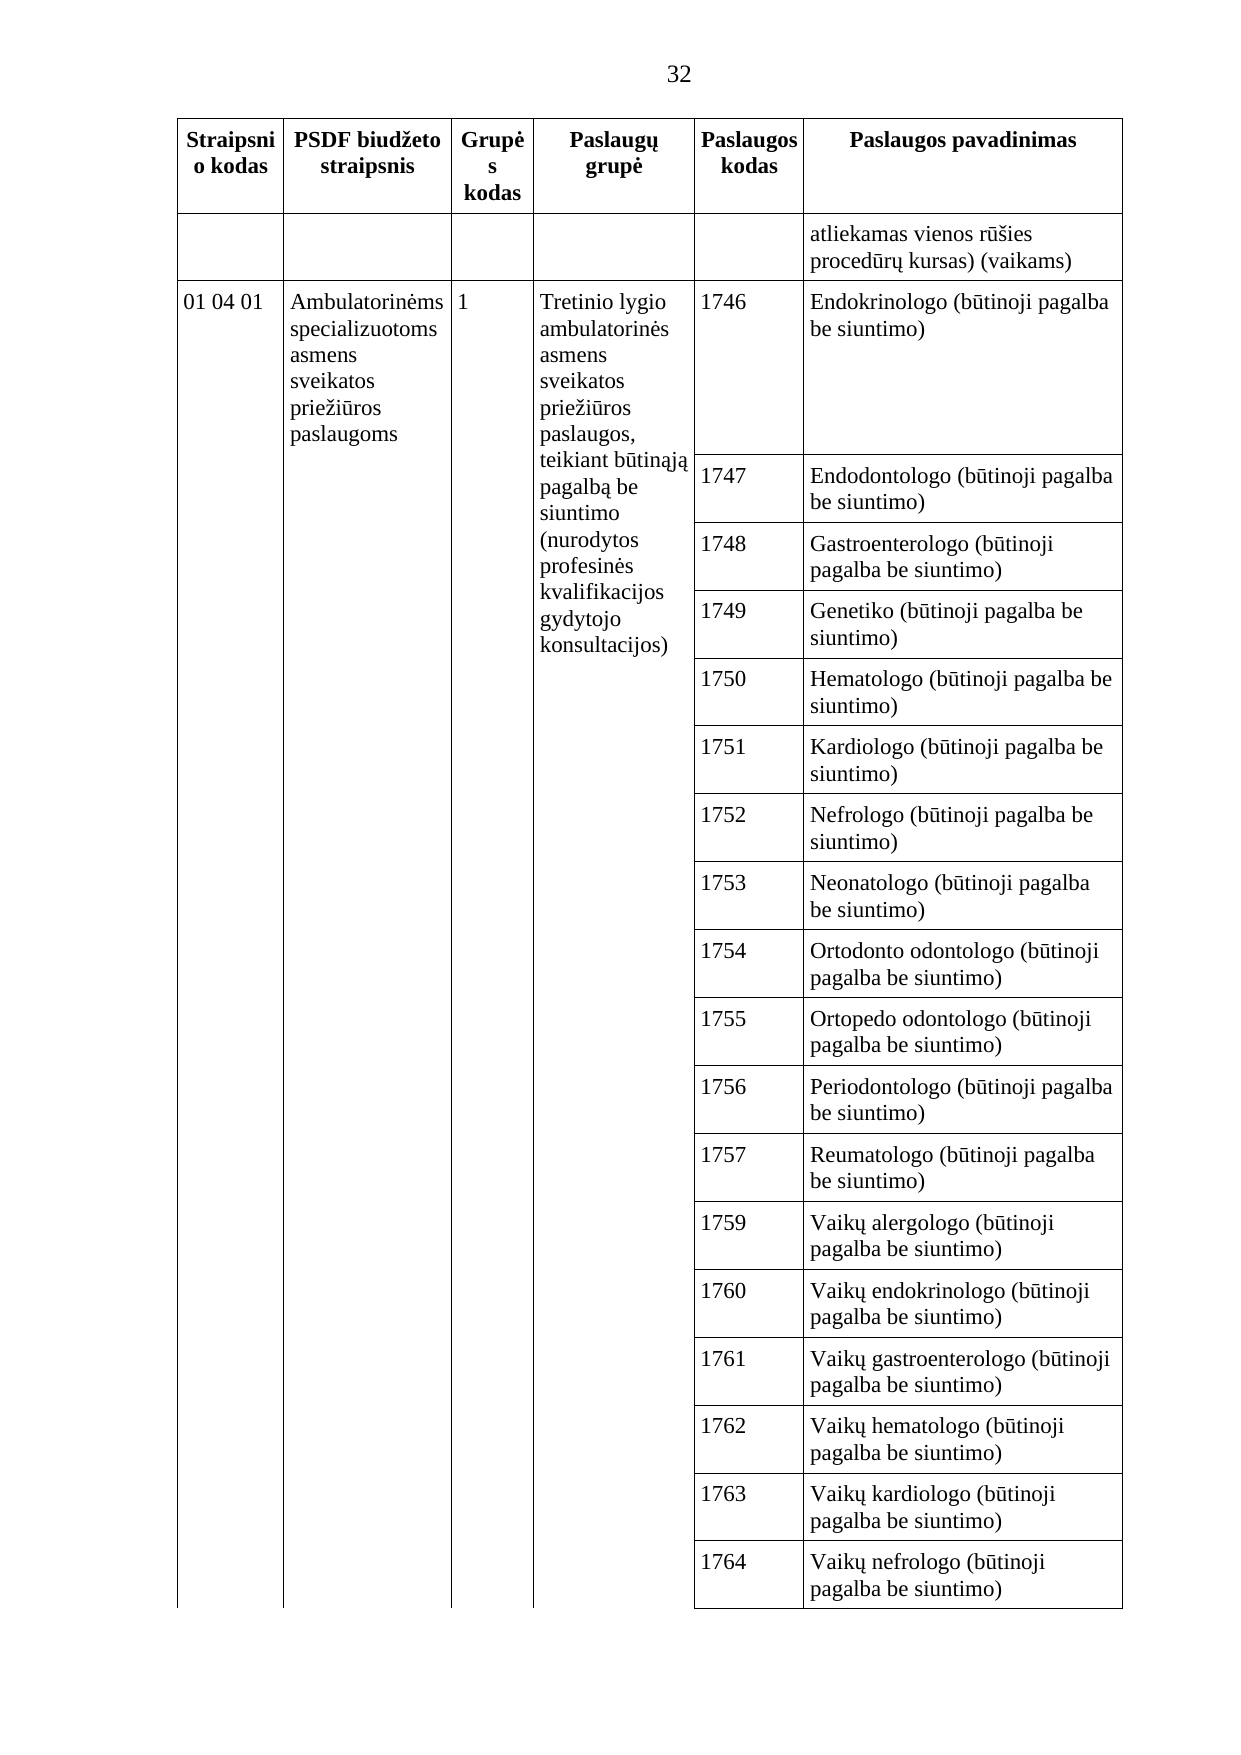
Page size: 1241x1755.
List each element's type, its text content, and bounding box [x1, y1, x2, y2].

table_header Paslaugos kodas [695, 119, 803, 212]
table_cell [452, 725, 533, 793]
table_cell Ortodonto odontologo (būtinoji pagalba be siuntimo) [804, 930, 1122, 997]
table_cell Vaikų endokrinologo (būtinoji pagalba be siuntimo) [804, 1270, 1122, 1337]
table_cell Neonatologo (būtinoji pagalba be siuntimo) [804, 862, 1122, 929]
table_cell 1757 [695, 1134, 803, 1201]
table_cell [452, 522, 533, 589]
table_cell [284, 793, 451, 861]
table_cell [534, 214, 694, 280]
table_cell 1 [452, 281, 533, 454]
table_cell 1747 [695, 455, 803, 522]
table_cell [452, 861, 533, 929]
table_cell [452, 1065, 533, 1133]
table_cell 1751 [695, 726, 803, 793]
table_cell Ortopedo odontologo (būtinoji pagalba be siuntimo) [804, 998, 1122, 1065]
table_cell [284, 1337, 451, 1404]
table_cell 1750 [695, 659, 803, 725]
table_cell Kardiologo (būtinoji pagalba be siuntimo) [804, 726, 1122, 793]
table_cell [284, 454, 451, 522]
table_cell [284, 1065, 451, 1133]
table_cell [178, 1473, 283, 1540]
table_header Paslaugų grupė [534, 119, 694, 212]
table_cell [178, 861, 283, 929]
table_cell [534, 1540, 694, 1608]
table_cell 1756 [695, 1066, 803, 1133]
table_cell [452, 1337, 533, 1404]
table_cell [534, 929, 694, 997]
table_cell [284, 929, 451, 997]
table_cell 1762 [695, 1406, 803, 1472]
table_cell 1749 [695, 591, 803, 657]
table_cell 1746 [695, 281, 803, 454]
table_cell [178, 725, 283, 793]
table_cell [284, 590, 451, 657]
table_cell [452, 793, 533, 861]
table_cell Vaikų gastroenterologo (būtinoji pagalba be siuntimo) [804, 1338, 1122, 1404]
table_cell 1755 [695, 998, 803, 1065]
table_cell [452, 1269, 533, 1337]
table_cell [452, 590, 533, 657]
table_cell Vaikų alergologo (būtinoji pagalba be siuntimo) [804, 1202, 1122, 1269]
table_cell Endokrinologo (būtinoji pagalba be siuntimo) [804, 281, 1122, 454]
table_cell [534, 1133, 694, 1201]
table_cell [284, 1540, 451, 1608]
table_cell Tretinio lygio ambulatorinės asmens sveikatos priežiūros paslaugos, teikiant būtinąją pagalbą be siuntimo (nurodytos profesinės kvalifikacijos gydytojo konsultacijos) [534, 281, 694, 861]
table_cell Nefrologo (būtinoji pagalba be siuntimo) [804, 794, 1122, 861]
table_cell [178, 997, 283, 1065]
table_cell Periodontologo (būtinoji pagalba be siuntimo) [804, 1066, 1122, 1133]
table_cell [452, 1133, 533, 1201]
table_cell [695, 214, 803, 280]
table_cell [534, 861, 694, 929]
table_cell 1760 [695, 1270, 803, 1337]
table_cell [452, 1540, 533, 1608]
table_cell [178, 1405, 283, 1472]
table_cell [178, 214, 283, 280]
table_cell Ambulatorinėms specializuotoms asmens sveikatos priežiūros paslaugoms [284, 281, 451, 454]
table_cell [178, 1065, 283, 1133]
table_cell [534, 1337, 694, 1404]
table_cell [534, 997, 694, 1065]
table_cell [534, 1405, 694, 1472]
table_header Grupės kodas [452, 119, 533, 212]
table_cell [284, 1133, 451, 1201]
table_cell [452, 214, 533, 280]
table_cell [178, 454, 283, 522]
table_cell [534, 1269, 694, 1337]
table_cell [452, 454, 533, 522]
table_header PSDF biudžeto straipsnis [284, 119, 451, 212]
table_cell [534, 1201, 694, 1269]
table_cell [178, 929, 283, 997]
table_cell Endodontologo (būtinoji pagalba be siuntimo) [804, 455, 1122, 522]
table_cell [284, 1473, 451, 1540]
table_cell [178, 1337, 283, 1404]
table_header Paslaugos pavadinimas [804, 119, 1122, 212]
table_cell Genetiko (būtinoji pagalba be siuntimo) [804, 591, 1122, 657]
table_cell [284, 1201, 451, 1269]
table_cell 1754 [695, 930, 803, 997]
table_cell [284, 658, 451, 725]
table_cell 1752 [695, 794, 803, 861]
table_cell atliekamas vienos rūšies procedūrų kursas) (vaikams) [804, 214, 1122, 280]
table_cell 1764 [695, 1541, 803, 1608]
table_cell Gastroenterologo (būtinoji pagalba be siuntimo) [804, 523, 1122, 589]
table_cell [284, 522, 451, 589]
table_cell [284, 1405, 451, 1472]
table_cell [534, 1473, 694, 1540]
table_cell [534, 1065, 694, 1133]
table_cell [284, 997, 451, 1065]
table_cell [452, 1201, 533, 1269]
table_cell 1753 [695, 862, 803, 929]
table_cell [178, 658, 283, 725]
table_cell [284, 214, 451, 280]
table_cell [452, 658, 533, 725]
table_cell [178, 522, 283, 589]
table_cell 01 04 01 [178, 281, 283, 454]
table_cell [284, 861, 451, 929]
table_cell 1748 [695, 523, 803, 589]
table_cell 1761 [695, 1338, 803, 1404]
table_cell [178, 1269, 283, 1337]
table_cell [178, 1133, 283, 1201]
table_cell Vaikų hematologo (būtinoji pagalba be siuntimo) [804, 1406, 1122, 1472]
table_cell [284, 725, 451, 793]
table_cell Hematologo (būtinoji pagalba be siuntimo) [804, 659, 1122, 725]
table_cell [452, 1405, 533, 1472]
table_cell [452, 1473, 533, 1540]
table_header Straipsnio kodas [178, 119, 283, 212]
table_cell 1759 [695, 1202, 803, 1269]
table_cell [178, 590, 283, 657]
table_cell Vaikų nefrologo (būtinoji pagalba be siuntimo) [804, 1541, 1122, 1608]
table_cell Reumatologo (būtinoji pagalba be siuntimo) [804, 1134, 1122, 1201]
table_cell 1763 [695, 1474, 803, 1540]
table_cell [452, 997, 533, 1065]
table_cell [178, 1540, 283, 1608]
table_cell [178, 1201, 283, 1269]
table_cell [178, 793, 283, 861]
table_cell [452, 929, 533, 997]
table_cell Vaikų kardiologo (būtinoji pagalba be siuntimo) [804, 1474, 1122, 1540]
table_cell [284, 1269, 451, 1337]
